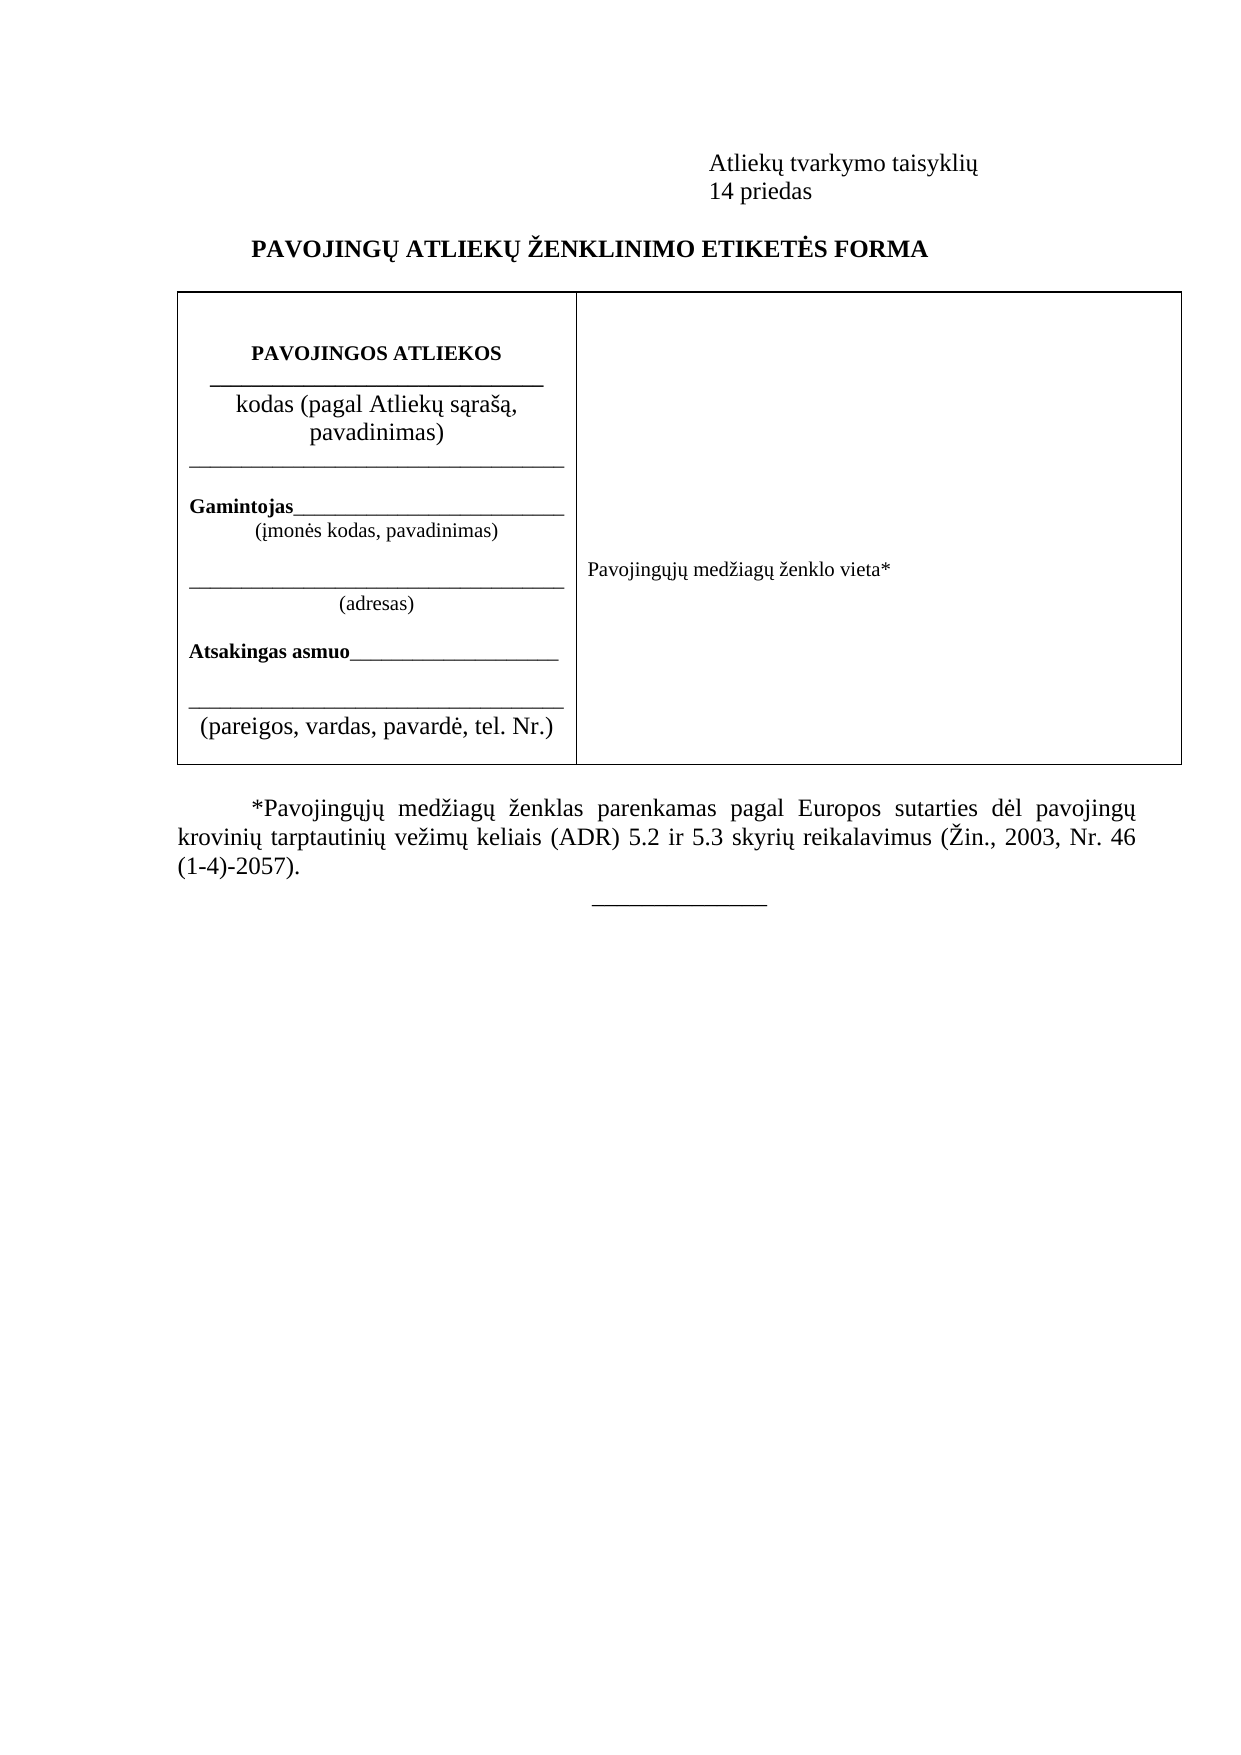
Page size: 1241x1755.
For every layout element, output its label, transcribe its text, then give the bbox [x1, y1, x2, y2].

text Atliekų tvarkymo taisyklių [177, 148, 1181, 176]
text *Pavojingųjų medžiagų ženklas parenkamas pagal Europos sutarties dėl pavojingų krovinių tarptautinių vežimų keliais (ADR) 5.2 ir 5.3 skyrių reikalavimus (Žin., 2003, Nr. 46 (1-4)-2057). [177, 793, 1137, 880]
text PAVOJINGŲ ATLIEKŲ ŽENKLINIMO ETIKETĖS FORMA [177, 234, 1181, 263]
text ______________ [177, 880, 1181, 908]
text 14 priedas [177, 176, 1181, 205]
table_header pavojingos atliekos ________________________________ kodas (pagal Atliekų sąrašą, pavadinimas) ____________________________________ Gamintojas__________________________ (įmonės kodas, pavadinimas) ____________________________________ (adresas) Atsakingas asmuo____________________ ____________________________________ (pareigos, vardas, pavardė, tel. Nr.) [178, 293, 576, 764]
table_header Pavojingųjų medžiagų ženklo vieta* [577, 293, 1181, 764]
